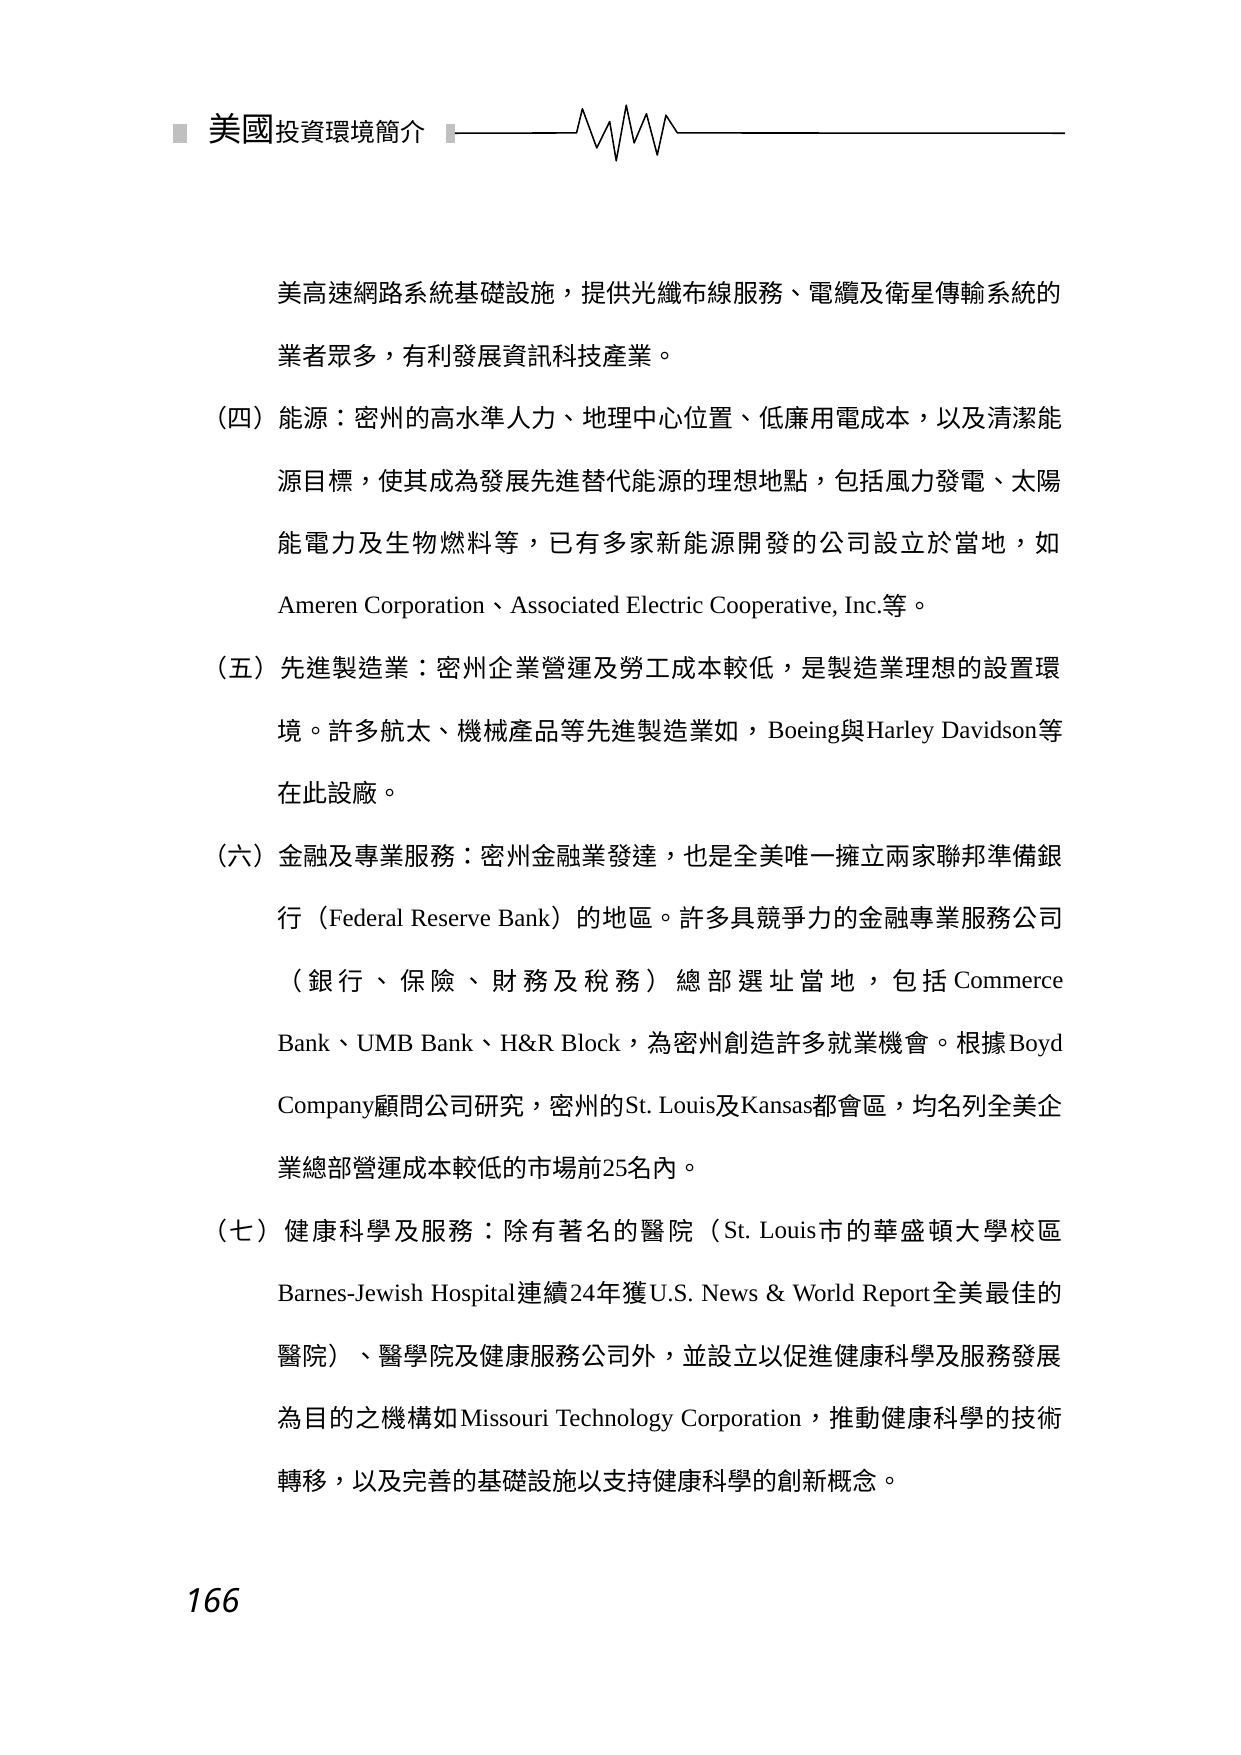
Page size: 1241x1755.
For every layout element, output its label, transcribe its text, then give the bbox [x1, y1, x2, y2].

text 美高速網路系統基礎設施，提供光纖布線服務、電纜及衛星傳輸系統的業者眾多，有利發展資訊科技產業。 [202, 250, 1063, 375]
text （六）金融及專業服務：密州金融業發達，也是全美唯一擁立兩家聯邦準備銀行（Federal Reserve Bank）的地區。許多具競爭力的金融專業服務公司（銀行、保險、財務及稅務）總部選址當地，包括Commerce Bank、UMB Bank、H&R Block，為密州創造許多就業機會。根據Boyd Company顧問公司研究，密州的St. Louis及Kansas都會區，均名列全美企業總部營運成本較低的市場前25名內。 [202, 813, 1063, 1188]
text （四）能源：密州的高水準人力、地理中心位置、低廉用電成本，以及清潔能源目標，使其成為發展先進替代能源的理想地點，包括風力發電、太陽能電力及生物燃料等，已有多家新能源開發的公司設立於當地，如Ameren Corporation、Associated Electric Cooperative, Inc.等。 [202, 375, 1063, 625]
text （七）健康科學及服務：除有著名的醫院（St. Louis市的華盛頓大學校區Barnes-Jewish Hospital連續24年獲U.S. News & World Report全美最佳的醫院）、醫學院及健康服務公司外，並設立以促進健康科學及服務發展為目的之機構如Missouri Technology Corporation，推動健康科學的技術轉移，以及完善的基礎設施以支持健康科學的創新概念。 [202, 1188, 1063, 1500]
text （五）先進製造業：密州企業營運及勞工成本較低，是製造業理想的設置環境。許多航太、機械產品等先進製造業如，Boeing與Harley Davidson等在此設廠。 [202, 625, 1063, 813]
